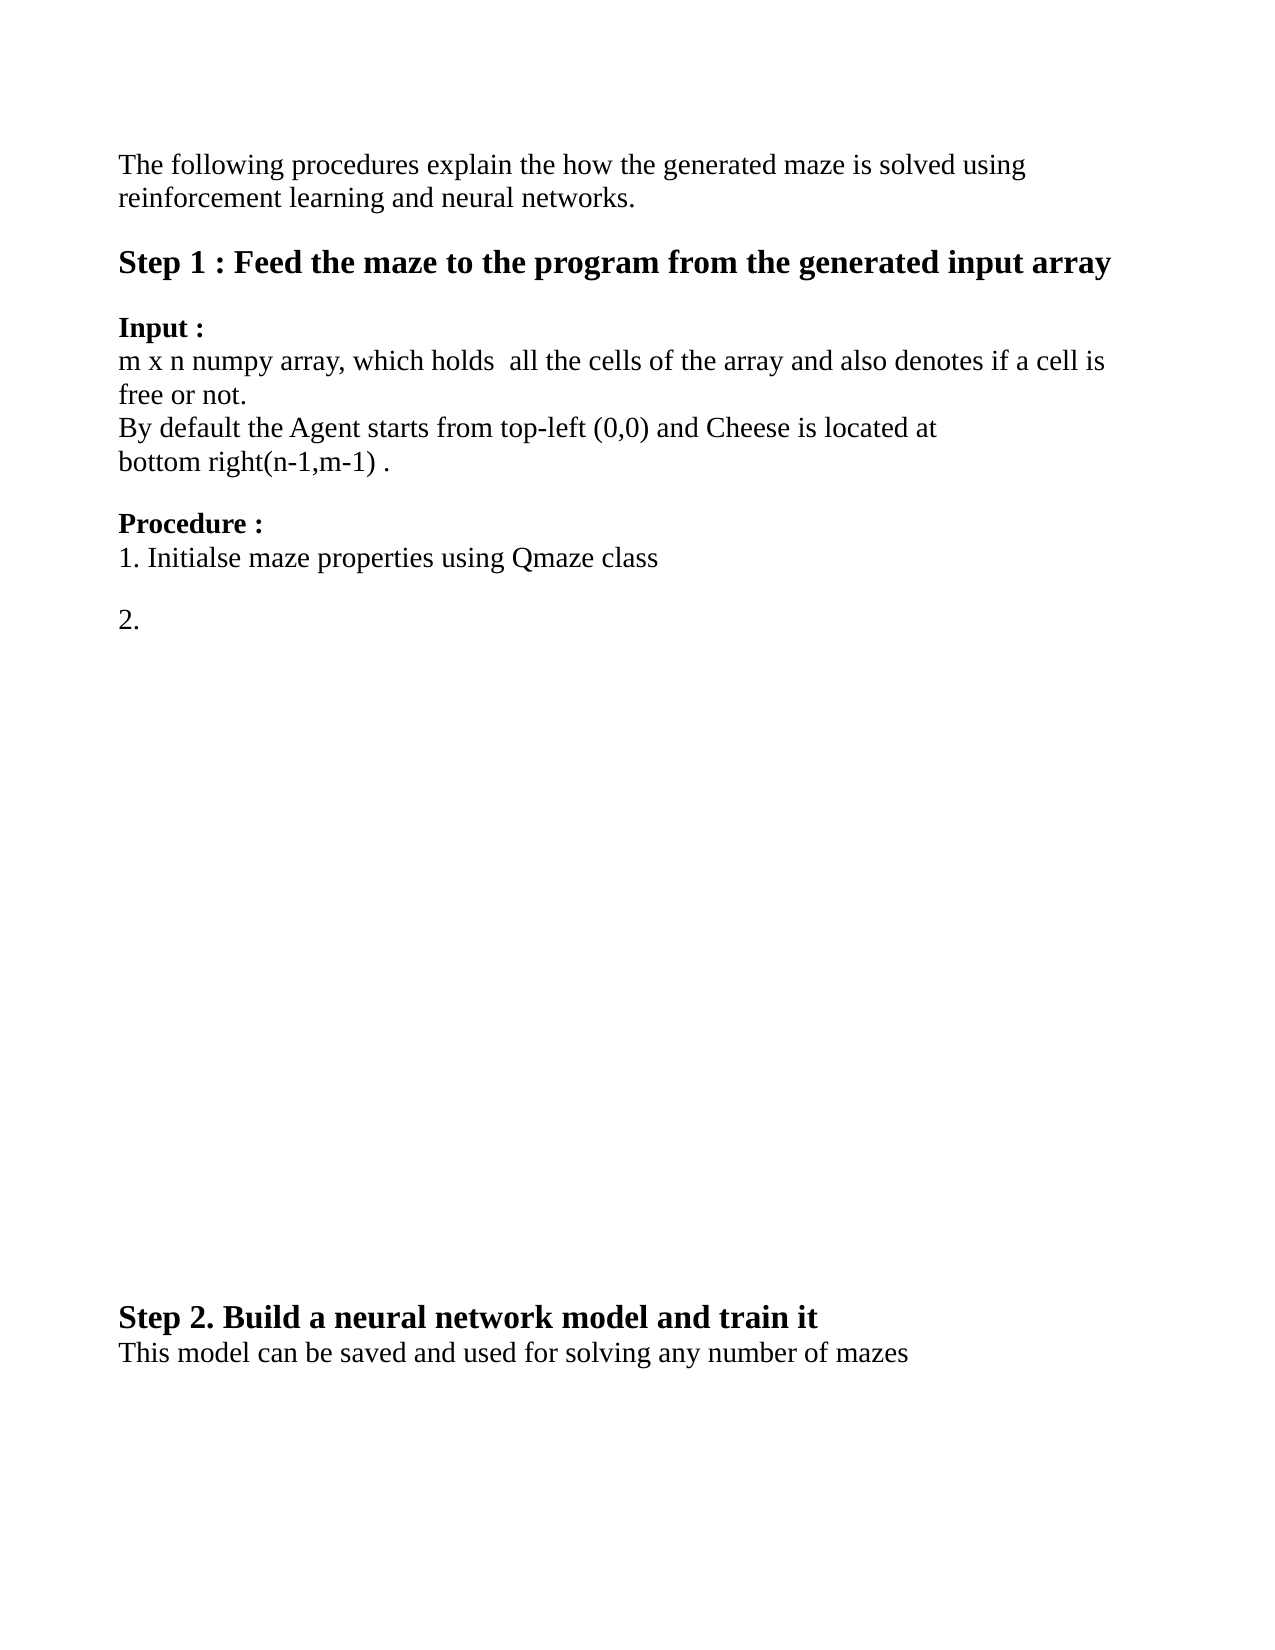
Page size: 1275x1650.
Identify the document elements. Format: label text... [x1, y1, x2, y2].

text m x n numpy array, which holds all the cells of the array and also denotes if a cell is free or not. [118, 343, 1157, 410]
text This model can be saved and used for solving any number of mazes [118, 1335, 1157, 1369]
text Step 2. Build a neural network model and train it [118, 1297, 1157, 1335]
text The following procedures explain the how the generated maze is solved using reinforcement learning and neural networks. [118, 147, 1157, 214]
text Step 1 : Feed the maze to the program from the generated input array [118, 243, 1157, 281]
text Procedure : [118, 506, 1157, 540]
text 1. Initialse maze properties using Qmaze class [118, 540, 1157, 573]
text Input : [118, 310, 1157, 343]
text 2. [118, 602, 1157, 636]
text By default the Agent starts from top-left (0,0) and Cheese is located at [118, 410, 1157, 444]
text bottom right(n-1,m-1) . [118, 444, 1157, 477]
